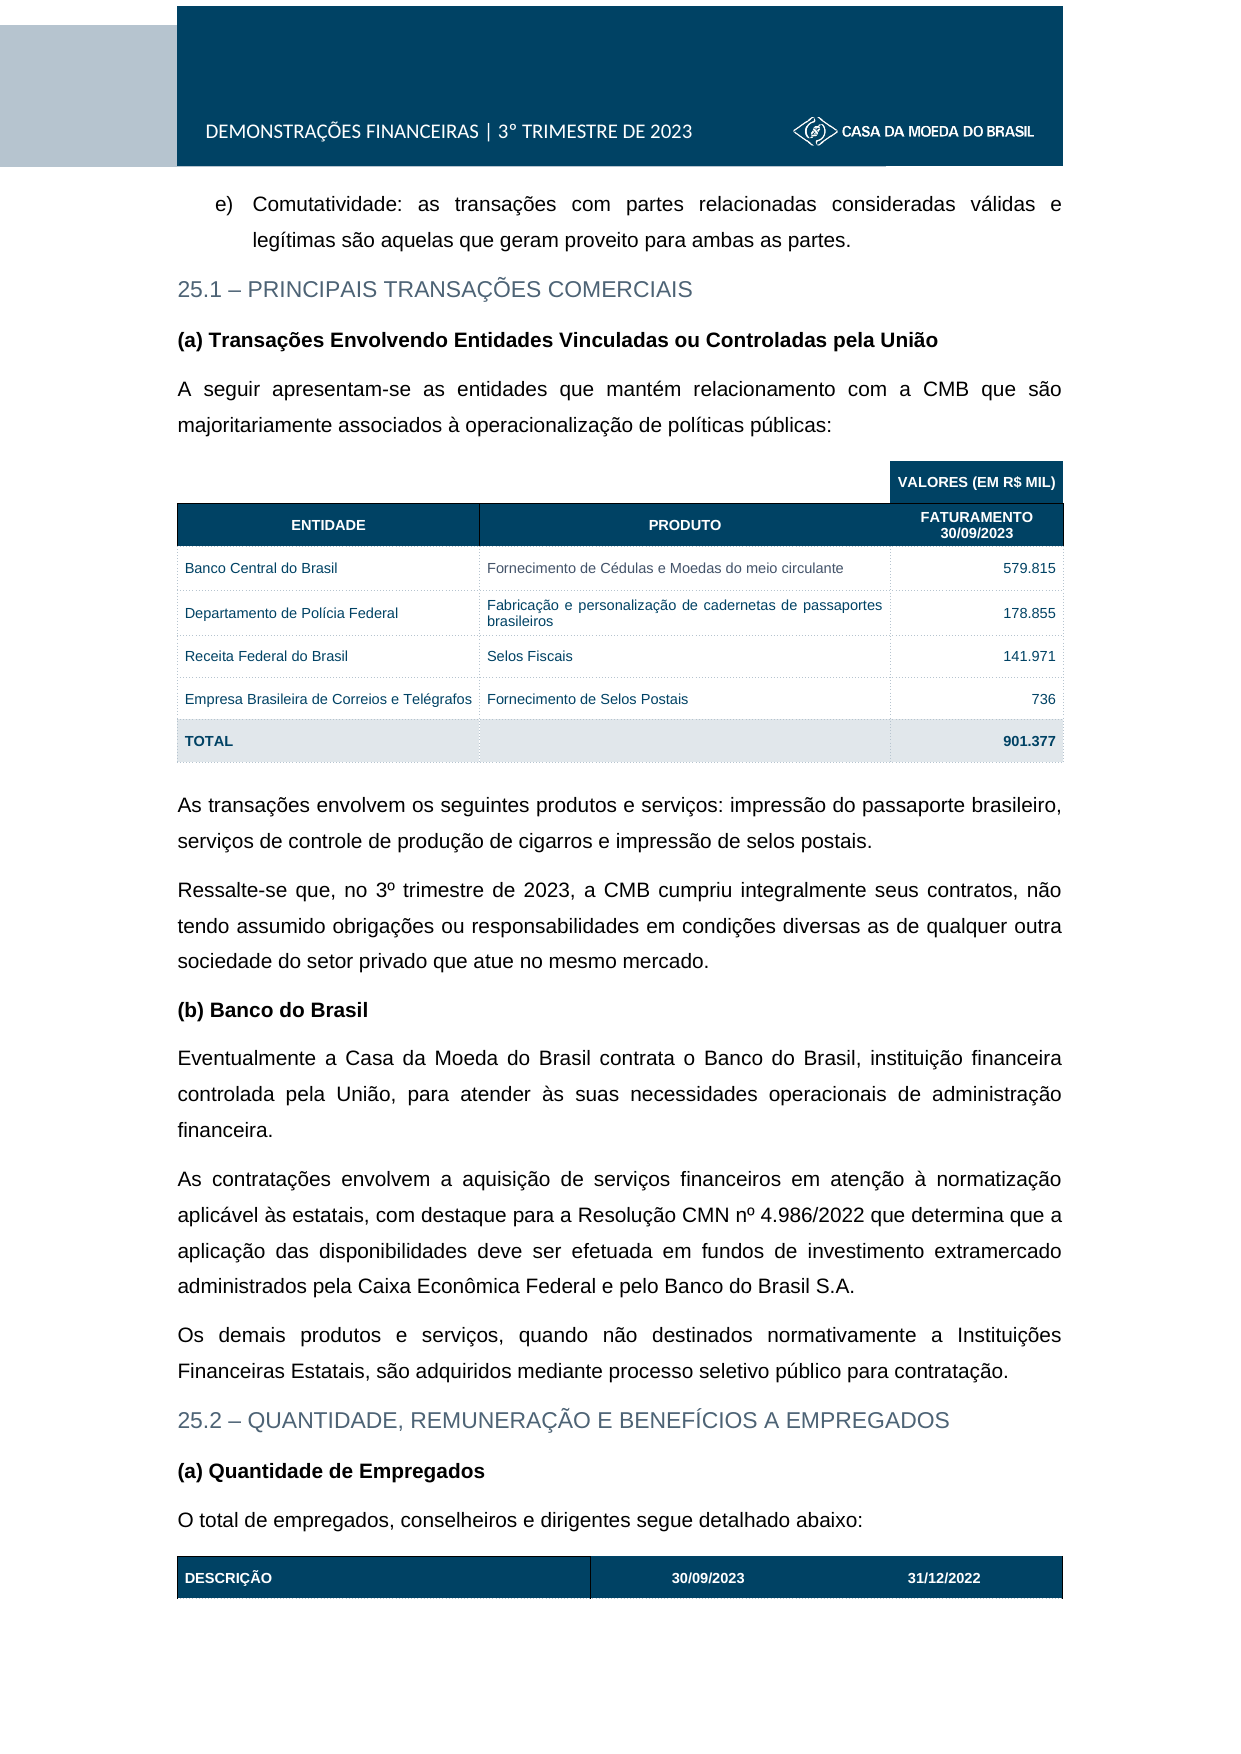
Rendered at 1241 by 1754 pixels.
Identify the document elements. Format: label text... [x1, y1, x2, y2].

table_header [480, 461, 890, 503]
table_cell 141.971 [890, 635, 1063, 677]
text 25.2 – QUANTIDADE, REMUNERAÇÃO E BENEFÍCIOS A EMPREGADOS [177, 1407, 1063, 1433]
table_header VALORES (EM R$ MIL) [890, 461, 1063, 503]
text O total de empregados, conselheiros e dirigentes segue detalhado abaixo: [177, 1508, 1063, 1532]
text (a) Quantidade de Empregados [177, 1459, 1063, 1483]
table_cell 901.377 [890, 719, 1063, 762]
table_cell Departamento de Polícia Federal [177, 590, 479, 635]
table_cell Fornecimento de Cédulas e Moedas do meio circulante [480, 546, 890, 590]
table_cell [480, 719, 890, 762]
table_cell Empresa Brasileira de Correios e Telégrafos [177, 677, 479, 719]
table_cell FATURAMENTO 30/09/2023 [890, 504, 1063, 546]
text Eventualmente a Casa da Moeda do Brasil contrata o Banco do Brasil, instituição financeira controlada pela União, para atender às suas necessidades operacionais de administração financeira. [177, 1046, 1063, 1142]
text As contratações envolvem a aquisição de serviços financeiros em atenção à normatização aplicável às estatais, com destaque para a Resolução CMN nº 4.986/2022 que determina que a aplicação das disponibilidades deve ser efetuada em fundos de investimento extramercado administrados pela Caixa Econômica Federal e pelo Banco do Brasil S.A. [177, 1167, 1063, 1298]
table_cell PRODUTO [480, 504, 890, 546]
table_cell Fornecimento de Selos Postais [480, 677, 890, 719]
table_cell 178.855 [890, 590, 1063, 635]
table_header [177, 461, 479, 503]
table_cell 736 [890, 677, 1063, 719]
text (a) Transações Envolvendo Entidades Vinculadas ou Controladas pela União [177, 328, 1063, 352]
list Comutatividade: as transações com partes relacionadas consideradas válidas e legítimas são aquelas que geram proveito para ambas as partes. [215, 192, 1063, 252]
table_cell Selos Fiscais [480, 635, 890, 677]
table_cell TOTAL [177, 719, 479, 762]
table_cell 579.815 [890, 546, 1063, 590]
table_header DESCRIÇÃO [178, 1557, 590, 1598]
text A seguir apresentam-se as entidades que mantém relacionamento com a CMB que são majoritariamente associados à operacionalização de políticas públicas: [177, 377, 1063, 437]
table_cell Banco Central do Brasil [177, 546, 479, 590]
text 25.1 – PRINCIPAIS TRANSAÇÕES COMERCIAIS [177, 276, 1063, 303]
text As transações envolvem os seguintes produtos e serviços: impressão do passaporte brasileiro, serviços de controle de produção de cigarros e impressão de selos postais. [177, 793, 1063, 853]
text (b) Banco do Brasil [177, 998, 1063, 1022]
table_header 31/12/2022 [826, 1556, 1062, 1598]
table_header 30/09/2023 [591, 1556, 826, 1598]
text Os demais produtos e serviços, quando não destinados normativamente a Instituições Financeiras Estatais, são adquiridos mediante processo seletivo público para contratação. [177, 1323, 1063, 1383]
table_cell Receita Federal do Brasil [177, 635, 479, 677]
table_cell ENTIDADE [178, 504, 479, 546]
text Ressalte-se que, no 3º trimestre de 2023, a CMB cumpriu integralmente seus contratos, não tendo assumido obrigações ou responsabilidades em condições diversas as de qualquer outra sociedade do setor privado que atue no mesmo mercado. [177, 877, 1063, 973]
table_cell Fabricação e personalização de cadernetas de passaportes brasileiros [480, 590, 890, 635]
